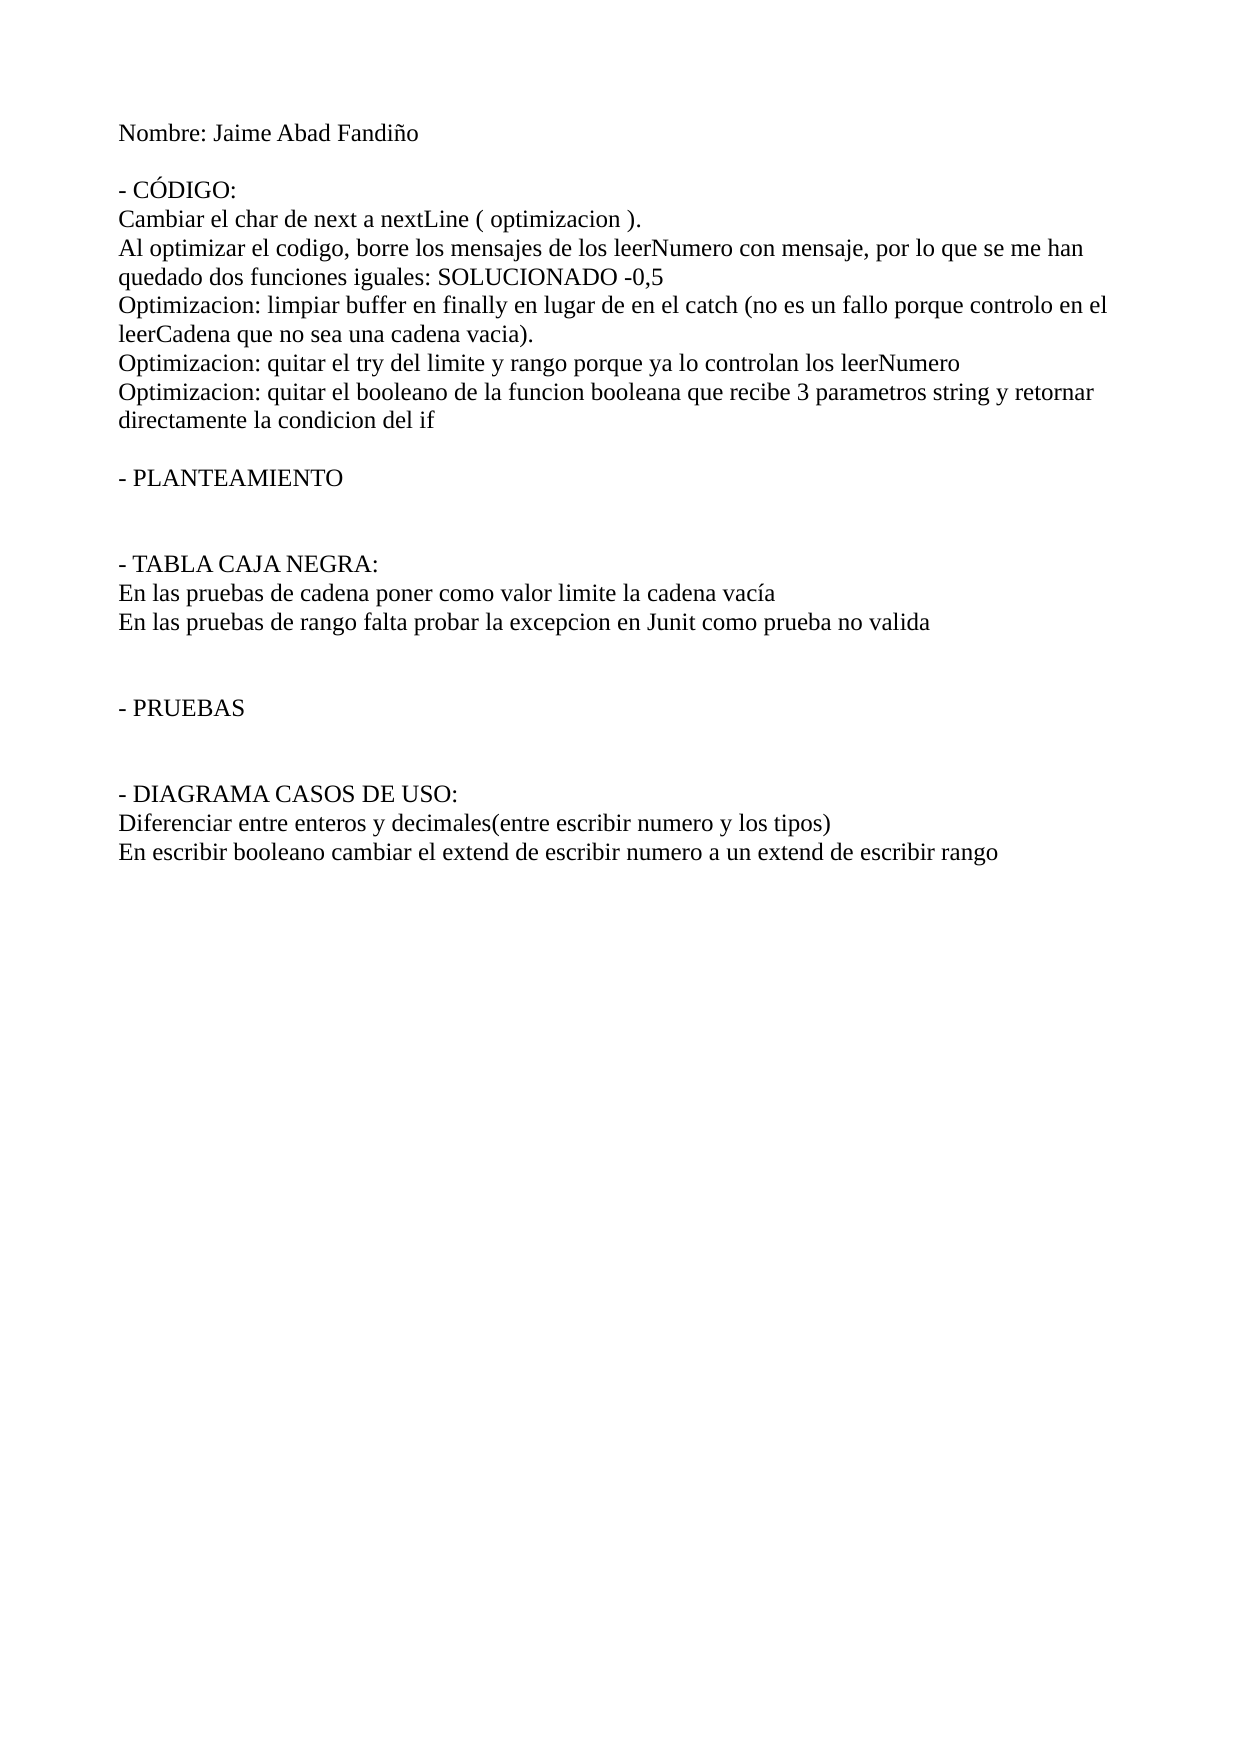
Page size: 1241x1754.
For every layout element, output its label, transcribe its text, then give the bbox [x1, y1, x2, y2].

text Optimizacion: limpiar buffer en finally en lugar de en el catch (no es un fallo porque controlo en el leerCadena que no sea una cadena vacia). [118, 291, 1122, 348]
text En las pruebas de cadena poner como valor limite la cadena vacía [118, 578, 1122, 607]
text Nombre: Jaime Abad Fandiño [118, 118, 1122, 147]
text - CÓDIGO: [118, 176, 1122, 204]
text Cambiar el char de next a nextLine ( optimizacion ). [118, 204, 1122, 233]
text En escribir booleano cambiar el extend de escribir numero a un extend de escribir rango [118, 837, 1122, 866]
text - PLANTEAMIENTO [118, 463, 1122, 492]
text Optimizacion: quitar el booleano de la funcion booleana que recibe 3 parametros string y retornar directamente la condicion del if [118, 377, 1122, 434]
text Diferenciar entre enteros y decimales(entre escribir numero y los tipos) [118, 808, 1122, 837]
text - DIAGRAMA CASOS DE USO: [118, 779, 1122, 808]
text Optimizacion: quitar el try del limite y rango porque ya lo controlan los leerNumero [118, 348, 1122, 377]
text - TABLA CAJA NEGRA: [118, 549, 1122, 578]
text En las pruebas de rango falta probar la excepcion en Junit como prueba no valida [118, 607, 1122, 636]
text - PRUEBAS [118, 693, 1122, 722]
text Al optimizar el codigo, borre los mensajes de los leerNumero con mensaje, por lo que se me han quedado dos funciones iguales: SOLUCIONADO -0,5 [118, 233, 1122, 291]
